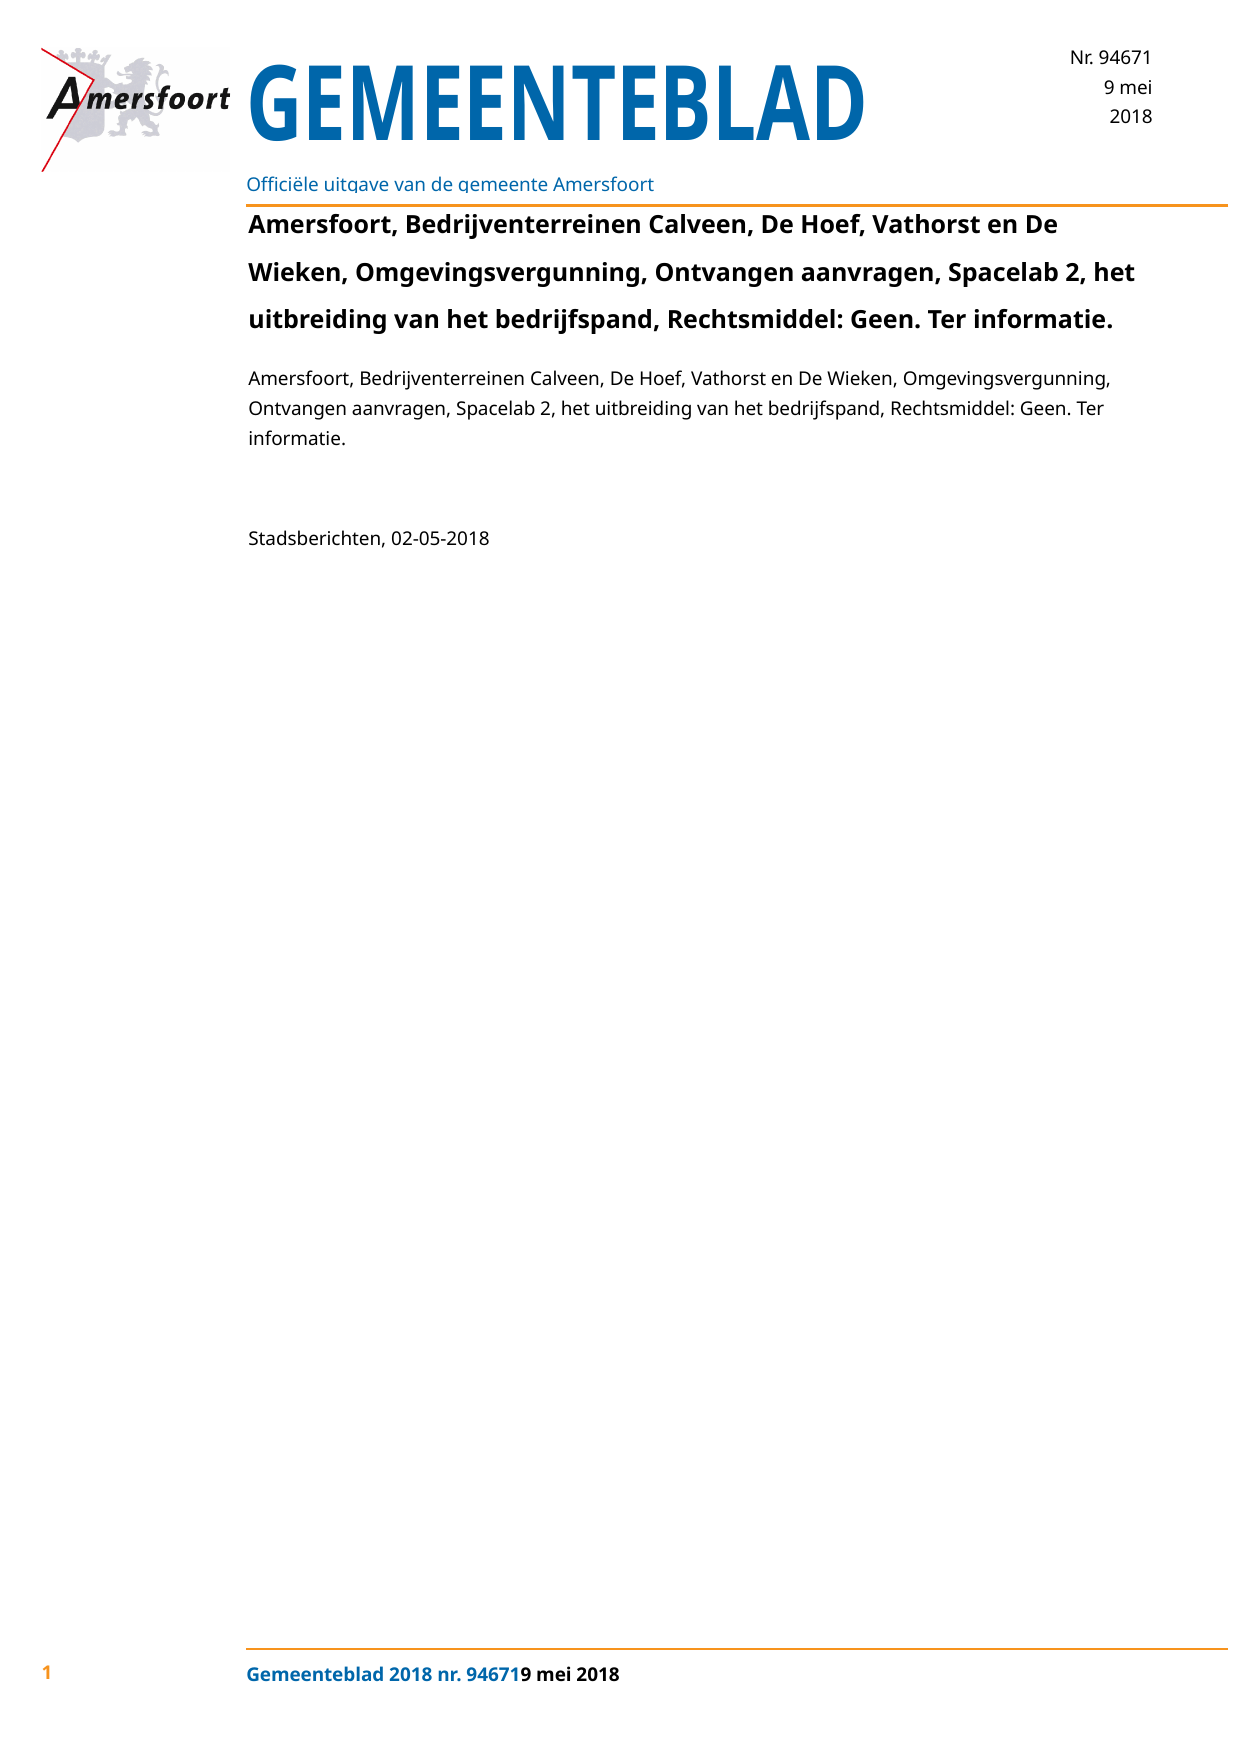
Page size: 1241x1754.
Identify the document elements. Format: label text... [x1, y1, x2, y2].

text Amersfoort, Bedrijventerreinen Calveen, De Hoef, Vathorst en De Wieken, Omgevingsvergunning, Ontvangen aanvragen, Spacelab 2, het uitbreiding van het bedrijfspand, Rechtsmiddel: Geen. Ter informatie. [248, 366, 1152, 450]
text Amersfoort, Bedrijventerreinen Calveen, De Hoef, Vathorst en De Wieken, Omgevingsvergunning, Ontvangen aanvragen, Spacelab 2, het uitbreiding van het bedrijfspand, Rechtsmiddel: Geen. Ter informatie. [248, 207, 1152, 336]
text Stadsberichten, 02-05-2018 [248, 526, 1152, 551]
picture [41, 47, 231, 172]
